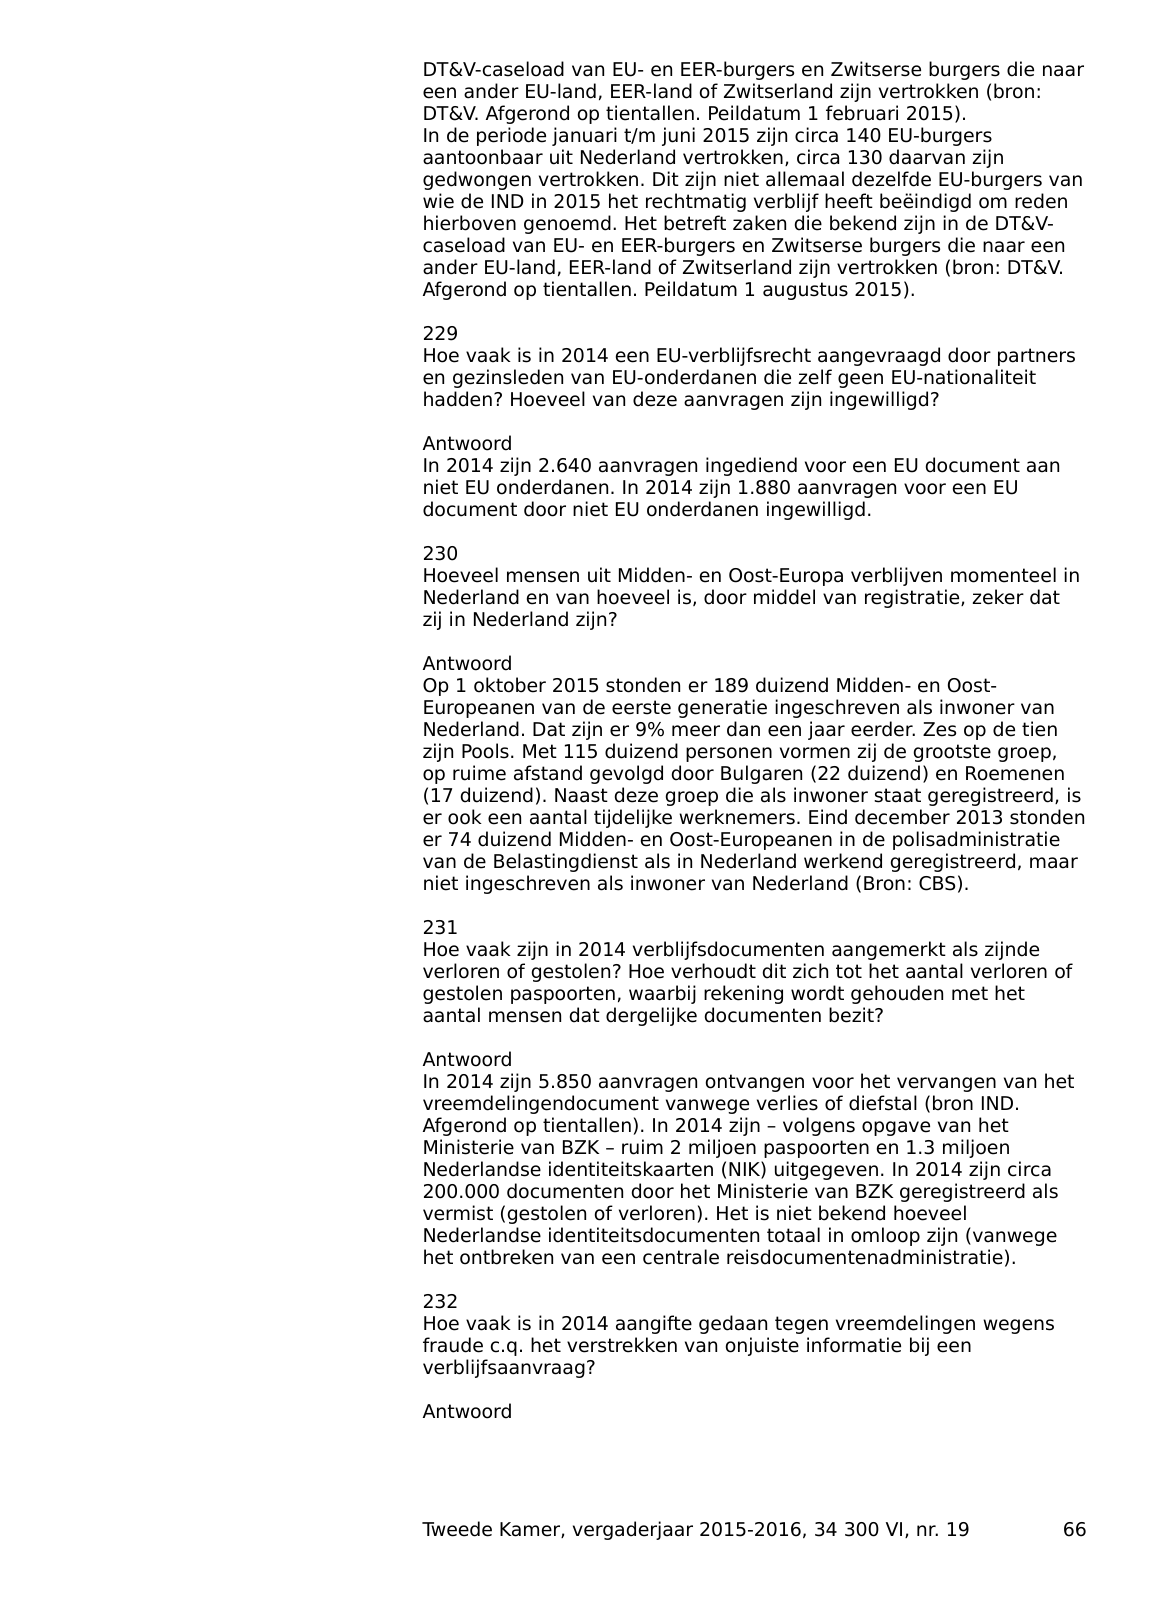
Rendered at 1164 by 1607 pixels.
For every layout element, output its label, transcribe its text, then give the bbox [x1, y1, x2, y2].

text Antwoord [422, 1049, 1087, 1071]
text In de periode januari t/m juni 2015 zijn circa 140 EU-burgers aantoonbaar uit Nederland vertrokken, circa 130 daarvan zijn gedwongen vertrokken. Dit zijn niet allemaal dezelfde EU-burgers van wie de IND in 2015 het rechtmatig verblijf heeft beëindigd om reden hierboven genoemd. Het betreft zaken die bekend zijn in de DT&V-caseload van EU- en EER-burgers en Zwitserse burgers die naar een ander EU-land, EER-land of Zwitserland zijn vertrokken (bron: DT&V. Afgerond op tientallen. Peildatum 1 augustus 2015). [422, 125, 1087, 301]
text Op 1 oktober 2015 stonden er 189 duizend Midden- en Oost-Europeanen van de eerste generatie ingeschreven als inwoner van Nederland. Dat zijn er 9% meer dan een jaar eerder. Zes op de tien zijn Pools. Met 115 duizend personen vormen zij de grootste groep, op ruime afstand gevolgd door Bulgaren (22 duizend) en Roemenen (17 duizend). Naast deze groep die als inwoner staat geregistreerd, is er ook een aantal tijdelijke werknemers. Eind december 2013 stonden er 74 duizend Midden- en Oost-Europeanen in de polisadministratie van de Belastingdienst als in Nederland werkend geregistreerd, maar niet ingeschreven als inwoner van Nederland (Bron: CBS). [422, 675, 1087, 895]
text Hoeveel mensen uit Midden- en Oost-Europa verblijven momenteel in Nederland en van hoeveel is, door middel van registratie, zeker dat zij in Nederland zijn? [422, 565, 1087, 631]
text 232 [422, 1291, 1087, 1313]
text 230 [422, 543, 1087, 565]
text Antwoord [422, 653, 1087, 675]
text Antwoord [422, 1401, 1087, 1423]
text In 2014 zijn 5.850 aanvragen ontvangen voor het vervangen van het vreemdelingendocument vanwege verlies of diefstal (bron IND. Afgerond op tientallen). In 2014 zijn – volgens opgave van het Ministerie van BZK – ruim 2 miljoen paspoorten en 1.3 miljoen Nederlandse identiteitskaarten (NIK) uitgegeven. In 2014 zijn circa 200.000 documenten door het Ministerie van BZK geregistreerd als vermist (gestolen of verloren). Het is niet bekend hoeveel Nederlandse identiteitsdocumenten totaal in omloop zijn (vanwege het ontbreken van een centrale reisdocumentenadministratie). [422, 1071, 1087, 1269]
text 231 [422, 917, 1087, 939]
text In 2014 zijn 2.640 aanvragen ingediend voor een EU document aan niet EU onderdanen. In 2014 zijn 1.880 aanvragen voor een EU document door niet EU onderdanen ingewilligd. [422, 455, 1087, 521]
text Hoe vaak zijn in 2014 verblijfsdocumenten aangemerkt als zijnde verloren of gestolen? Hoe verhoudt dit zich tot het aantal verloren of gestolen paspoorten, waarbij rekening wordt gehouden met het aantal mensen dat dergelijke documenten bezit? [422, 939, 1087, 1027]
text DT&V-caseload van EU- en EER-burgers en Zwitserse burgers die naar een ander EU-land, EER-land of Zwitserland zijn vertrokken (bron: DT&V. Afgerond op tientallen. Peildatum 1 februari 2015). [422, 59, 1087, 125]
text Antwoord [422, 433, 1087, 455]
text Hoe vaak is in 2014 een EU-verblijfsrecht aangevraagd door partners en gezinsleden van EU-onderdanen die zelf geen EU-nationaliteit hadden? Hoeveel van deze aanvragen zijn ingewilligd? [422, 345, 1087, 411]
text Hoe vaak is in 2014 aangifte gedaan tegen vreemdelingen wegens fraude c.q. het verstrekken van onjuiste informatie bij een verblijfsaanvraag? [422, 1313, 1087, 1379]
text 229 [422, 323, 1087, 345]
